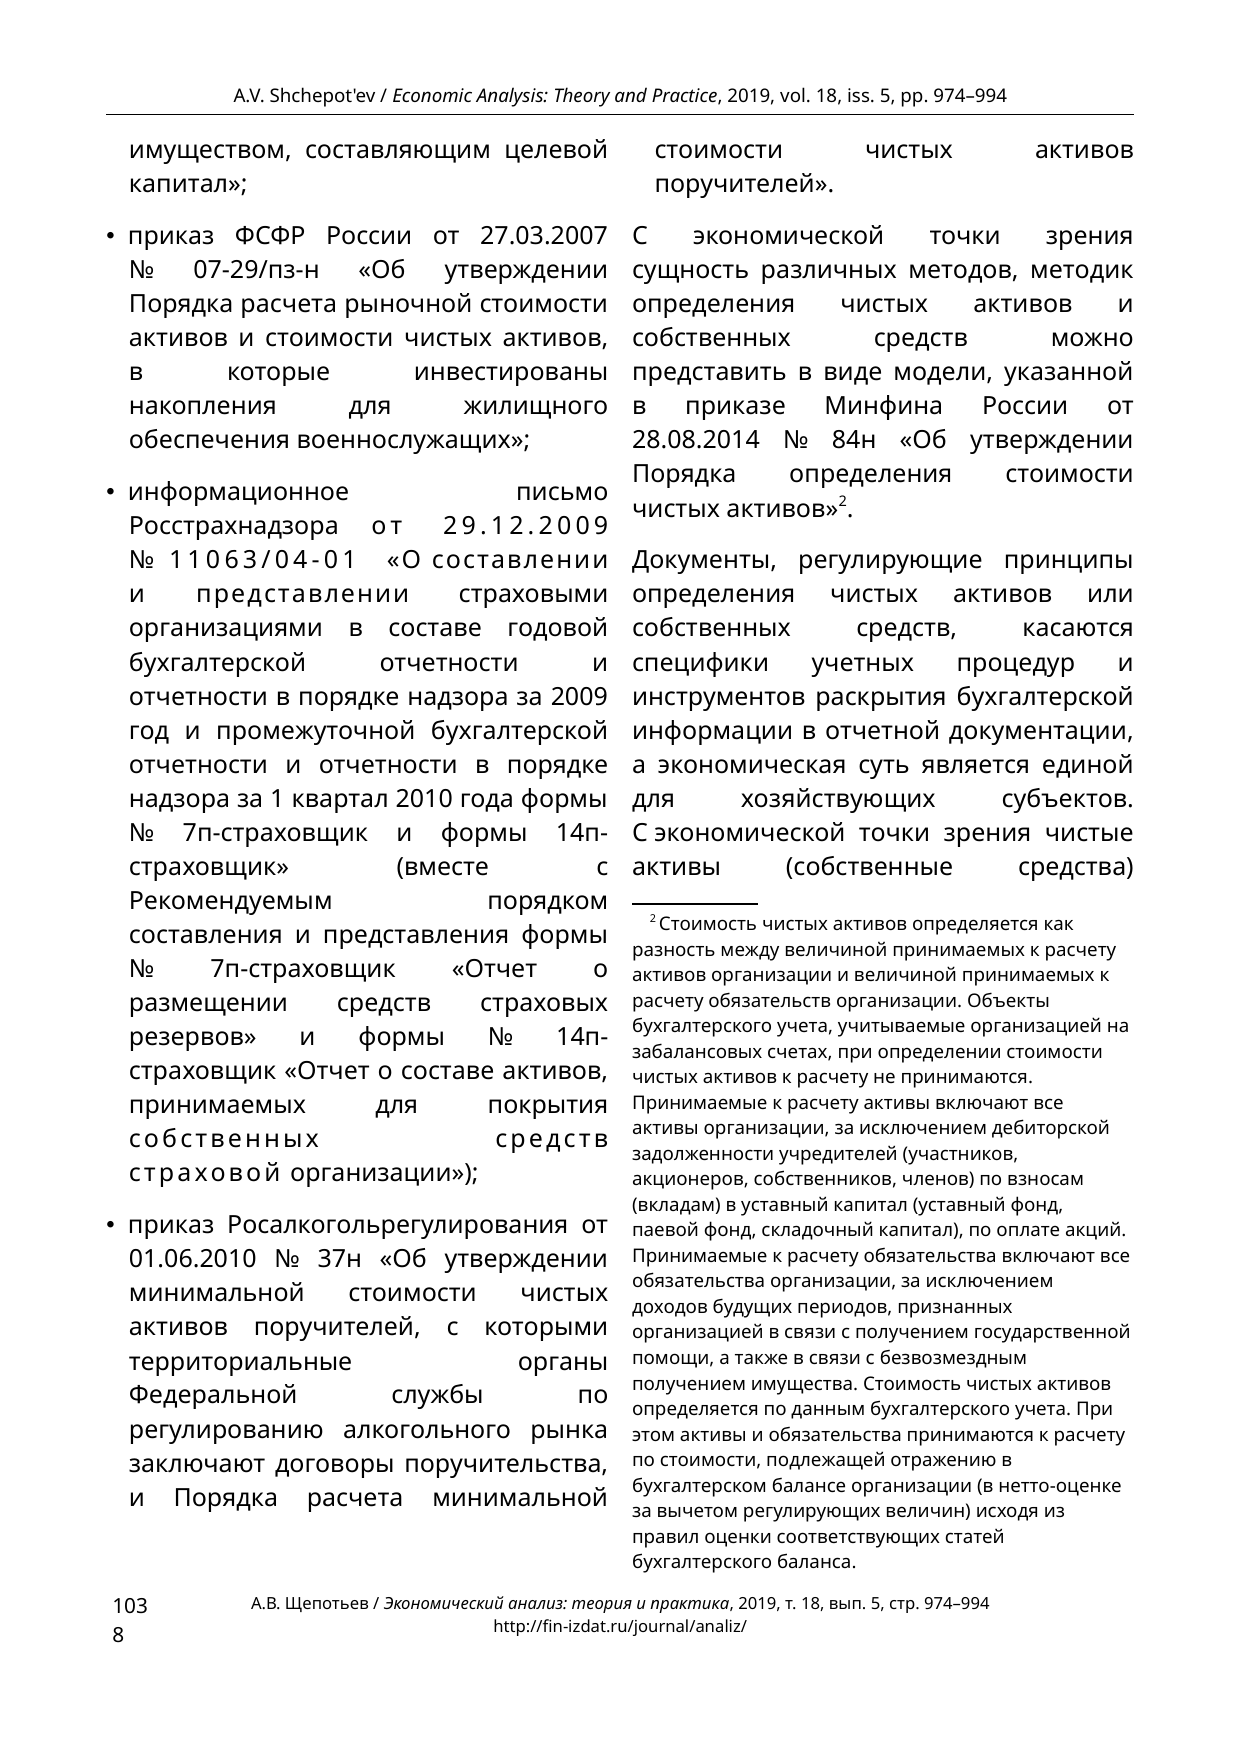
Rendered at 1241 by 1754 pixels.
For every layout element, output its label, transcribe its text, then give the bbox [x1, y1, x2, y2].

text С экономической точки зрения сущность различных методов, методик определения чистых активов и собственных средств можно представить в виде модели, указанной в приказе Минфина России от 28.08.2014 № 84н «Об утверждении Порядка определения стоимости чистых активов». [632, 218, 1134, 524]
list приказ Росалкогольрегулирования от 01.06.2010 № 37н «Об утверждении минимальной стоимости чистых активов поручителей, с которыми территориальные органы Федеральной службы по регулированию алкогольного рынка заключают договоры поручительства, и Порядка расчета минимальной [106, 1207, 608, 1513]
list имуществом, составляющим целевой капитал»; [106, 132, 608, 200]
list стоимости чистых активов поручителей». [632, 132, 1134, 200]
text Стоимость чистых активов определяется как разность между величиной принимаемых к расчету активов организации и величиной принимаемых к расчету обязательств организации. Объекты бухгалтерского учета, учитываемые организацией на забалансовых счетах, при определении стоимости чистых активов к расчету не принимаются. Принимаемые к расчету активы включают все активы организации, за исключением дебиторской задолженности учредителей (участников, акционеров, собственников, членов) по взносам (вкладам) в уставный капитал (уставный фонд, паевой фонд, складочный капитал), по оплате акций. Принимаемые к расчету обязательства включают все обязательства организации, за исключением доходов будущих периодов, признанных организацией в связи с получением государственной помощи, а также в связи с безвозмездным получением имущества. Стоимость чистых активов определяется по данным бухгалтерского учета. При этом активы и обязательства принимаются к расчету по стоимости, подлежащей отражению в бухгалтерском балансе организации (в нетто-оценке за вычетом регулирующих величин) исходя из правил оценки соответствующих статей бухгалтерского баланса. [632, 911, 1134, 1574]
list информационное письмо Росстрахнадзора от 29.12.2009 № 11063/04-01 «О составлении и представлении страховыми организациями в составе годовой бухгалтерской отчетности и отчетности в порядке надзора за 2009 год и промежуточной бухгалтерской отчетности и отчетности в порядке надзора за 1 квартал 2010 года формы № 7п-страховщик и формы 14п-страховщик» (вместе с Рекомендуемым порядком составления и представления формы № 7п-страховщик «Отчет о размещении средств страховых резервов» и формы № 14п-страховщик «Отчет о составе активов, принимаемых для покрытия собственных средств страховой организации»); [106, 474, 608, 1189]
list приказ ФСФР России от 27.03.2007 № 07-29/пз-н «Об утверждении Порядка расчета рыночной стоимости активов и стоимости чистых активов, в которые инвестированы накопления для жилищного обеспечения военнослужащих»; [106, 218, 608, 456]
text Документы, регулирующие принципы определения чистых активов или собственных средств, касаются специфики учетных процедур и инструментов раскрытия бухгалтерской информации в отчетной документации, а экономическая суть является единой для хозяйствующих субъектов. С экономической точки зрения чистые активы (собственные средства) [632, 542, 1134, 883]
